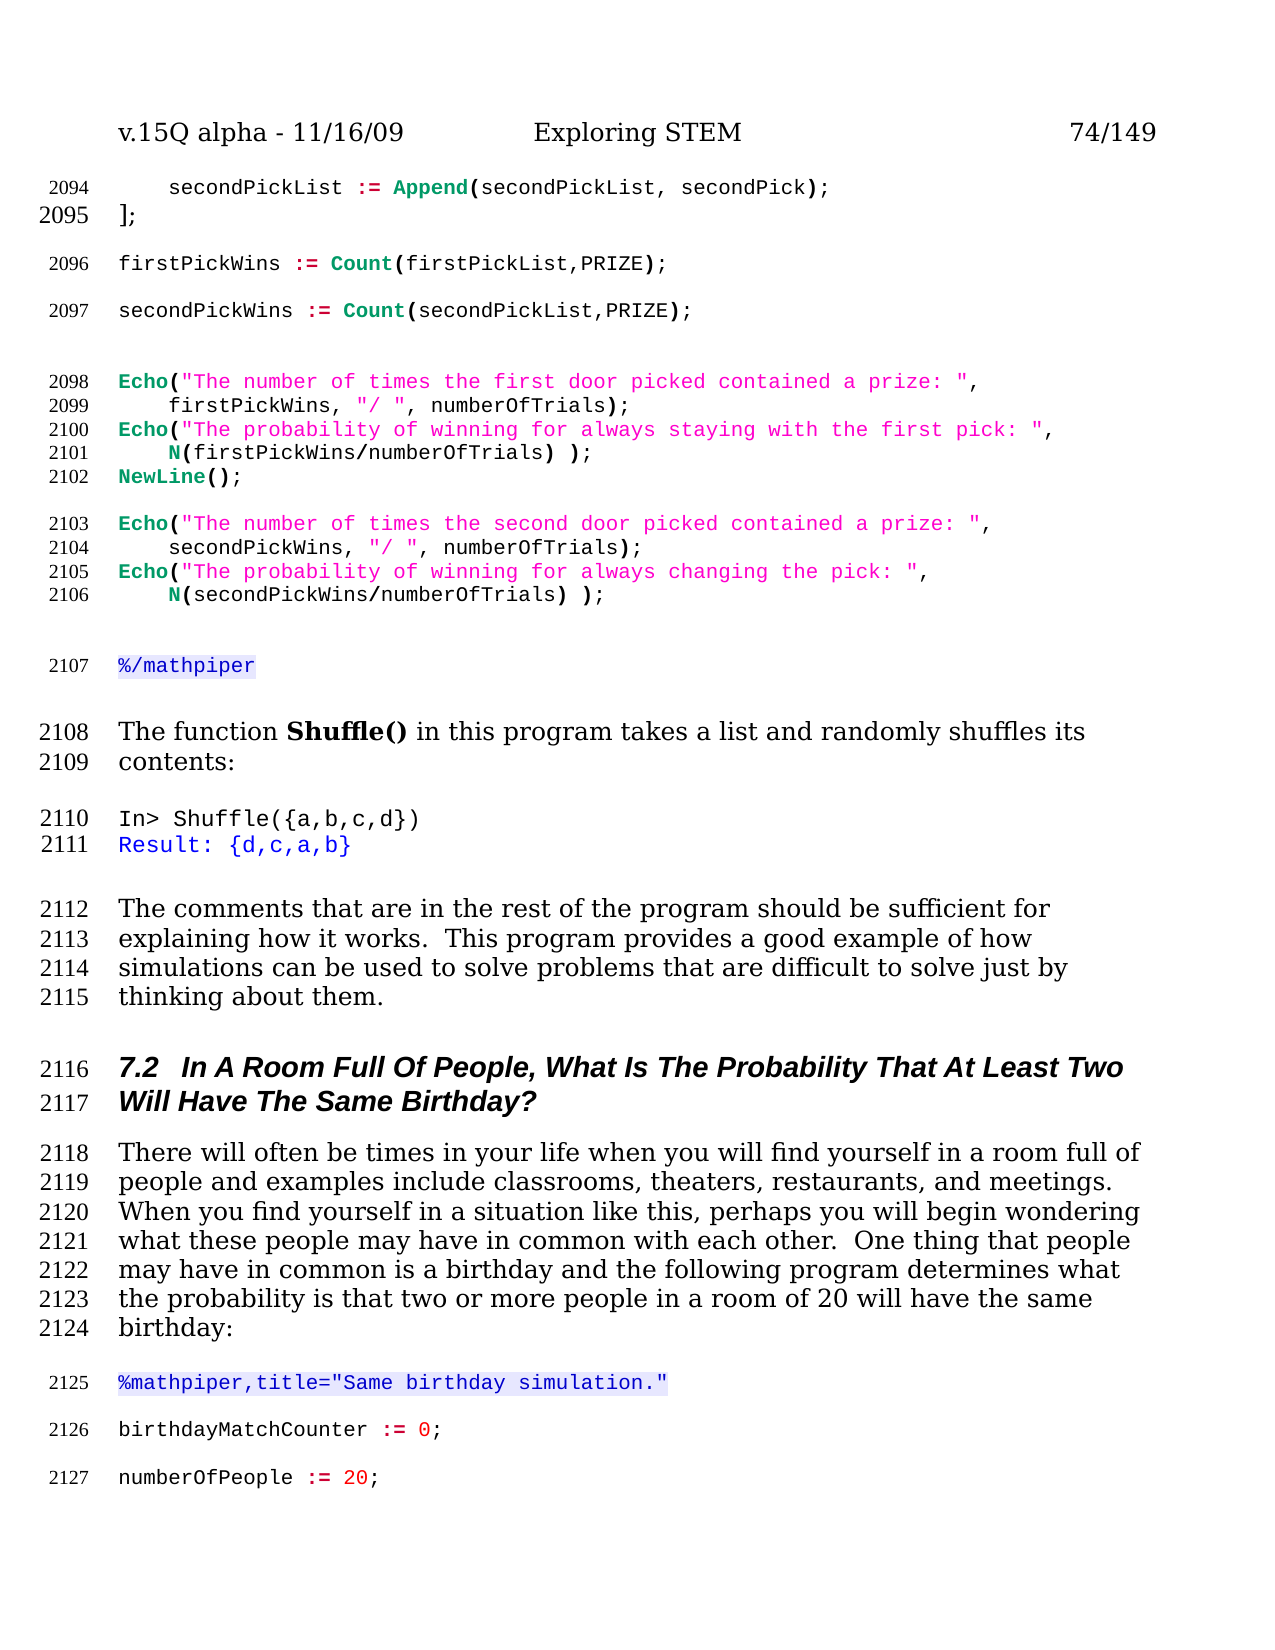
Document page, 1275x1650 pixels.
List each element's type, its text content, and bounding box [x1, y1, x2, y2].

text Echo("The probability of winning for always staying with the first pick: ", [118, 419, 1157, 442]
text NewLine(); [118, 466, 1157, 490]
text secondPickWins := Count(secondPickList,PRIZE); [118, 301, 1157, 324]
text The comments that are in the rest of the program should be sufficient for explaining how it works. This program provides a good example of how simulations can be used to solve problems that are difficult to solve just by thinking about them. [118, 894, 1157, 1011]
text %mathpiper,title="Same birthday simulation." [118, 1372, 1157, 1396]
text N(firstPickWins/numberOfTrials) ); [118, 442, 1157, 466]
text birthdayMatchCounter := 0; [118, 1419, 1157, 1443]
text secondPickList := Append(secondPickList, secondPick); [118, 177, 1157, 200]
text Echo("The probability of winning for always changing the pick: ", [118, 561, 1157, 584]
text N(secondPickWins/numberOfTrials) ); [118, 584, 1157, 608]
text numberOfPeople := 20; [118, 1467, 1157, 1490]
text The function Shuffle() in this program takes a list and randomly shuffles its contents: [118, 717, 1157, 776]
text There will often be times in your life when you will find yourself in a room full of people and examples include classrooms, theaters, restaurants, and meetings. When you find yourself in a situation like this, perhaps you will begin wondering what these people may have in common with each other. One thing that people may have in common is a birthday and the following program determines what the probability is that two or more people in a room of 20 will have the same birthday: [118, 1138, 1157, 1342]
text %/mathpiper [118, 655, 1157, 679]
text Echo("The number of times the second door picked contained a prize: ", [118, 513, 1157, 537]
text firstPickWins, "/ ", numberOfTrials); [118, 395, 1157, 419]
subtitle In A Room Full Of People, What Is The Probability That At Least Two Will Have The Same Birthday? [118, 1050, 1157, 1117]
text firstPickWins := Count(firstPickList,PRIZE); [118, 253, 1157, 277]
text ]; [118, 200, 1157, 229]
text Echo("The number of times the first door picked contained a prize: ", [118, 371, 1157, 395]
text In> Shuffle({a,b,c,d}) [118, 808, 1157, 834]
text Result: {d,c,a,b} [118, 834, 1157, 860]
text secondPickWins, "/ ", numberOfTrials); [118, 537, 1157, 561]
